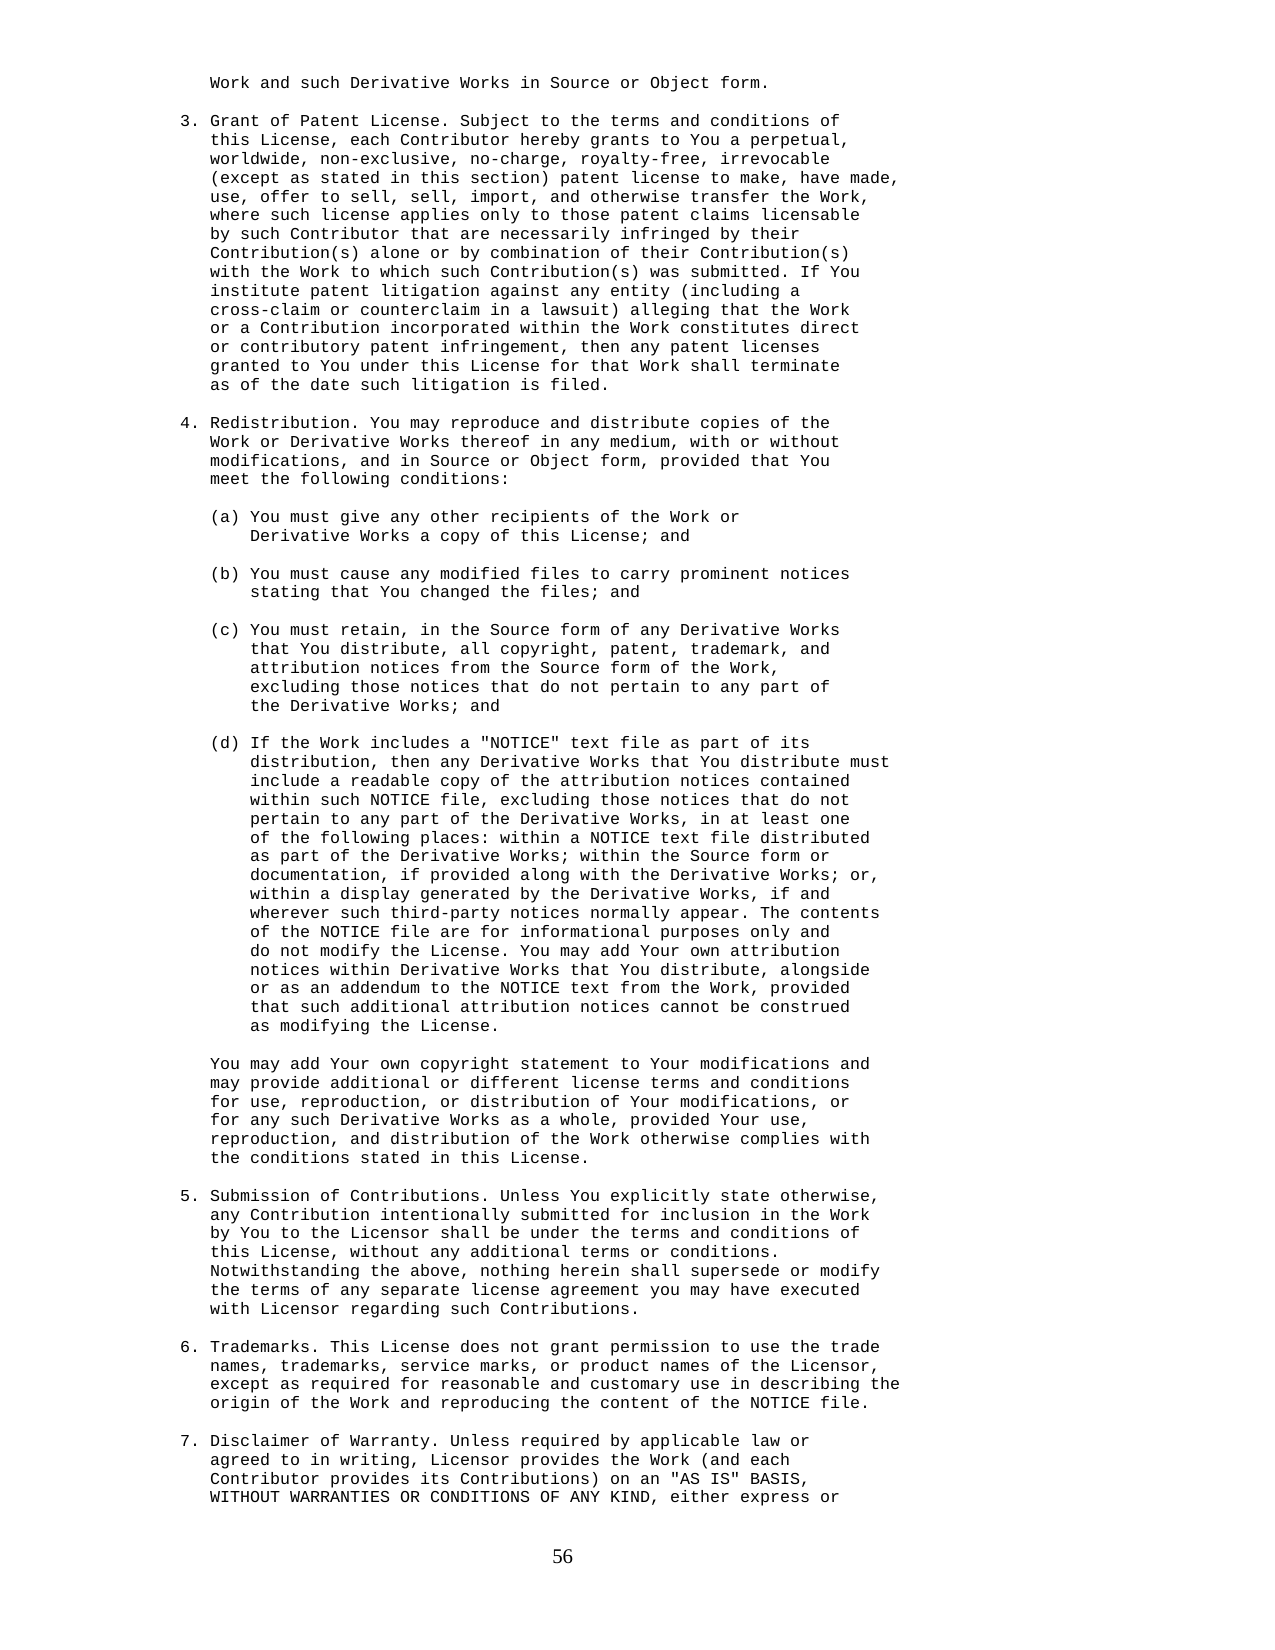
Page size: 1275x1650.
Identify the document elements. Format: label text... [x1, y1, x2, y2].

text agreed to in writing, Licensor provides the Work (and each [150, 1451, 1200, 1470]
text of the following places: within a NOTICE text file distributed [150, 829, 1200, 848]
text this License, each Contributor hereby grants to You a perpetual, [150, 132, 1200, 150]
text Contributor provides its Contributions) on an "AS IS" BASIS, [150, 1470, 1200, 1489]
text reproduction, and distribution of the Work otherwise complies with [150, 1131, 1200, 1150]
text notices within Derivative Works that You distribute, alongside [150, 961, 1200, 980]
text cross-claim or counterclaim in a lawsuit) alleging that the Work [150, 301, 1200, 320]
text by such Contributor that are necessarily infringed by their [150, 226, 1200, 245]
text origin of the Work and reproducing the content of the NOTICE file. [150, 1395, 1200, 1414]
text 3. Grant of Patent License. Subject to the terms and conditions of [150, 113, 1200, 132]
text wherever such third-party notices normally appear. The contents [150, 904, 1200, 923]
text the Derivative Works; and [150, 697, 1200, 716]
text for any such Derivative Works as a whole, provided Your use, [150, 1112, 1200, 1131]
text 5. Submission of Contributions. Unless You explicitly state otherwise, [150, 1187, 1200, 1206]
text or a Contribution incorporated within the Work constitutes direct [150, 320, 1200, 339]
text worldwide, non-exclusive, no-charge, royalty-free, irrevocable [150, 150, 1200, 169]
text (a) You must give any other recipients of the Work or [150, 509, 1200, 527]
text include a readable copy of the attribution notices contained [150, 773, 1200, 791]
text within such NOTICE file, excluding those notices that do not [150, 791, 1200, 810]
text (b) You must cause any modified files to carry prominent notices [150, 565, 1200, 584]
text (c) You must retain, in the Source form of any Derivative Works [150, 622, 1200, 641]
text names, trademarks, service marks, or product names of the Licensor, [150, 1357, 1200, 1376]
text Work or Derivative Works thereof in any medium, with or without [150, 433, 1200, 452]
text pertain to any part of the Derivative Works, in at least one [150, 810, 1200, 829]
text Derivative Works a copy of this License; and [150, 527, 1200, 546]
text Contribution(s) alone or by combination of their Contribution(s) [150, 245, 1200, 263]
text the terms of any separate license agreement you may have executed [150, 1282, 1200, 1301]
text that such additional attribution notices cannot be construed [150, 999, 1200, 1018]
text 4. Redistribution. You may reproduce and distribute copies of the [150, 414, 1200, 433]
text for use, reproduction, or distribution of Your modifications, or [150, 1093, 1200, 1112]
text or as an addendum to the NOTICE text from the Work, provided [150, 980, 1200, 999]
text that You distribute, all copyright, patent, trademark, and [150, 641, 1200, 659]
text Work and such Derivative Works in Source or Object form. [150, 75, 1200, 94]
text (except as stated in this section) patent license to make, have made, [150, 169, 1200, 188]
text as modifying the License. [150, 1018, 1200, 1037]
text the conditions stated in this License. [150, 1150, 1200, 1168]
text granted to You under this License for that Work shall terminate [150, 358, 1200, 377]
text WITHOUT WARRANTIES OR CONDITIONS OF ANY KIND, either express or [150, 1489, 1200, 1508]
text institute patent litigation against any entity (including a [150, 282, 1200, 301]
text stating that You changed the files; and [150, 584, 1200, 603]
text 6. Trademarks. This License does not grant permission to use the trade [150, 1338, 1200, 1357]
text where such license applies only to those patent claims licensable [150, 207, 1200, 226]
text of the NOTICE file are for informational purposes only and [150, 923, 1200, 942]
text excluding those notices that do not pertain to any part of [150, 678, 1200, 697]
text within a display generated by the Derivative Works, if and [150, 886, 1200, 904]
text with Licensor regarding such Contributions. [150, 1301, 1200, 1319]
text You may add Your own copyright statement to Your modifications and [150, 1055, 1200, 1074]
text documentation, if provided along with the Derivative Works; or, [150, 867, 1200, 886]
text any Contribution intentionally submitted for inclusion in the Work [150, 1206, 1200, 1225]
text this License, without any additional terms or conditions. [150, 1244, 1200, 1263]
text attribution notices from the Source form of the Work, [150, 659, 1200, 678]
text modifications, and in Source or Object form, provided that You [150, 452, 1200, 471]
text with the Work to which such Contribution(s) was submitted. If You [150, 263, 1200, 282]
text as of the date such litigation is filed. [150, 377, 1200, 396]
text Notwithstanding the above, nothing herein shall supersede or modify [150, 1263, 1200, 1282]
text may provide additional or different license terms and conditions [150, 1074, 1200, 1093]
text by You to the Licensor shall be under the terms and conditions of [150, 1225, 1200, 1244]
text except as required for reasonable and customary use in describing the [150, 1376, 1200, 1395]
text (d) If the Work includes a "NOTICE" text file as part of its [150, 735, 1200, 754]
text or contributory patent infringement, then any patent licenses [150, 339, 1200, 358]
text meet the following conditions: [150, 471, 1200, 490]
text as part of the Derivative Works; within the Source form or [150, 848, 1200, 867]
text 7. Disclaimer of Warranty. Unless required by applicable law or [150, 1432, 1200, 1451]
text distribution, then any Derivative Works that You distribute must [150, 754, 1200, 773]
text use, offer to sell, sell, import, and otherwise transfer the Work, [150, 188, 1200, 207]
text do not modify the License. You may add Your own attribution [150, 942, 1200, 961]
